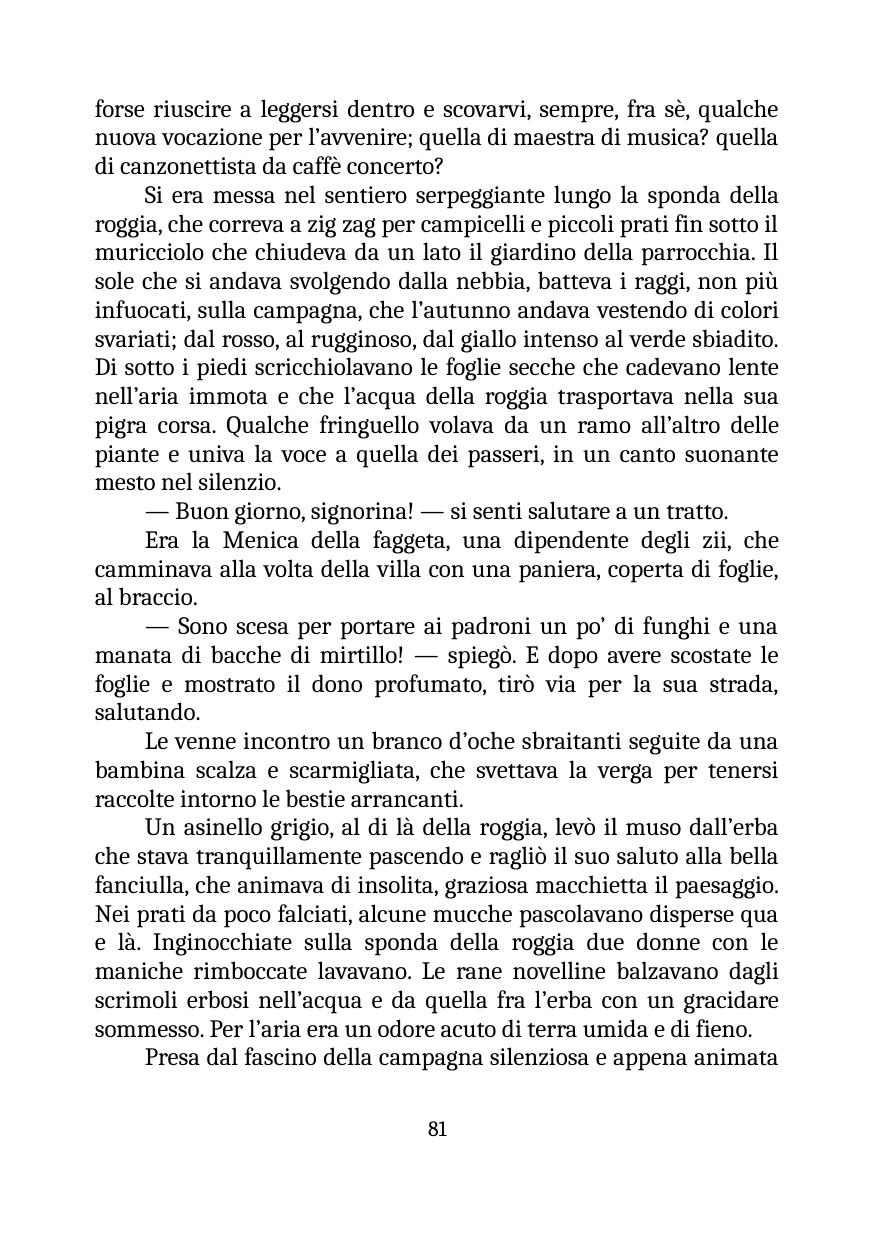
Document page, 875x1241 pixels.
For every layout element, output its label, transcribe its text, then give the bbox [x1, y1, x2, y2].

text Le venne incontro un branco d’oche sbraitanti seguite da una bambina scalza e scarmigliata, che svettava la verga per tenersi raccolte intorno le bestie arrancanti. [94, 727, 779, 813]
text Era la Menica della faggeta, una dipendente degli zii, che camminava alla volta della villa con una paniera, coperta di foglie, al braccio. [94, 526, 779, 612]
text — Sono scesa per portare ai padroni un po’ di funghi e una manata di bacche di mirtillo! — spiegò. E dopo avere scostate le foglie e mostrato il dono profumato, tirò via per la sua strada, salutando. [94, 612, 779, 727]
text — Buon giorno, signorina! — si senti salutare a un tratto. [94, 497, 779, 526]
text Si era messa nel sentiero serpeggiante lungo la sponda della roggia, che correva a zig zag per campicelli e piccoli prati fin sotto il muricciolo che chiudeva da un lato il giardino della parrocchia. Il sole che si andava svolgendo dalla nebbia, batteva i raggi, non più infuocati, sulla campagna, che l’autunno andava vestendo di colori svariati; dal rosso, al rugginoso, dal giallo intenso al verde sbiadito. Di sotto i piedi scricchiolavano le foglie secche che cadevano lente nell’aria immota e che l’acqua della roggia trasportava nella sua pigra corsa. Qualche fringuello volava da un ramo all’altro delle piante e univa la voce a quella dei passeri, in un canto suonante mesto nel silenzio. [94, 181, 779, 497]
text Un asinello grigio, al di là della roggia, levò il muso dall’erba che stava tranquillamente pascendo e ragliò il suo saluto alla bella fanciulla, che animava di insolita, graziosa macchietta il paesaggio. Nei prati da poco falciati, alcune mucche pascolavano disperse qua e là. Inginocchiate sulla sponda della roggia due donne con le maniche rimboccate lavavano. Le rane novelline balzavano dagli scrimoli erbosi nell’acqua e da quella fra l’erba con un gracidare sommesso. Per l’aria era un odore acuto di terra umida e di fieno. [94, 813, 779, 1043]
text Presa dal fascino della campagna silenziosa e appena animata [94, 1043, 779, 1072]
text forse riuscire a leggersi dentro e scovarvi, sempre, fra sè, qualche nuova vocazione per l’avvenire; quella di maestra di musica? quella di canzonettista da caffè concerto? [94, 94, 779, 181]
